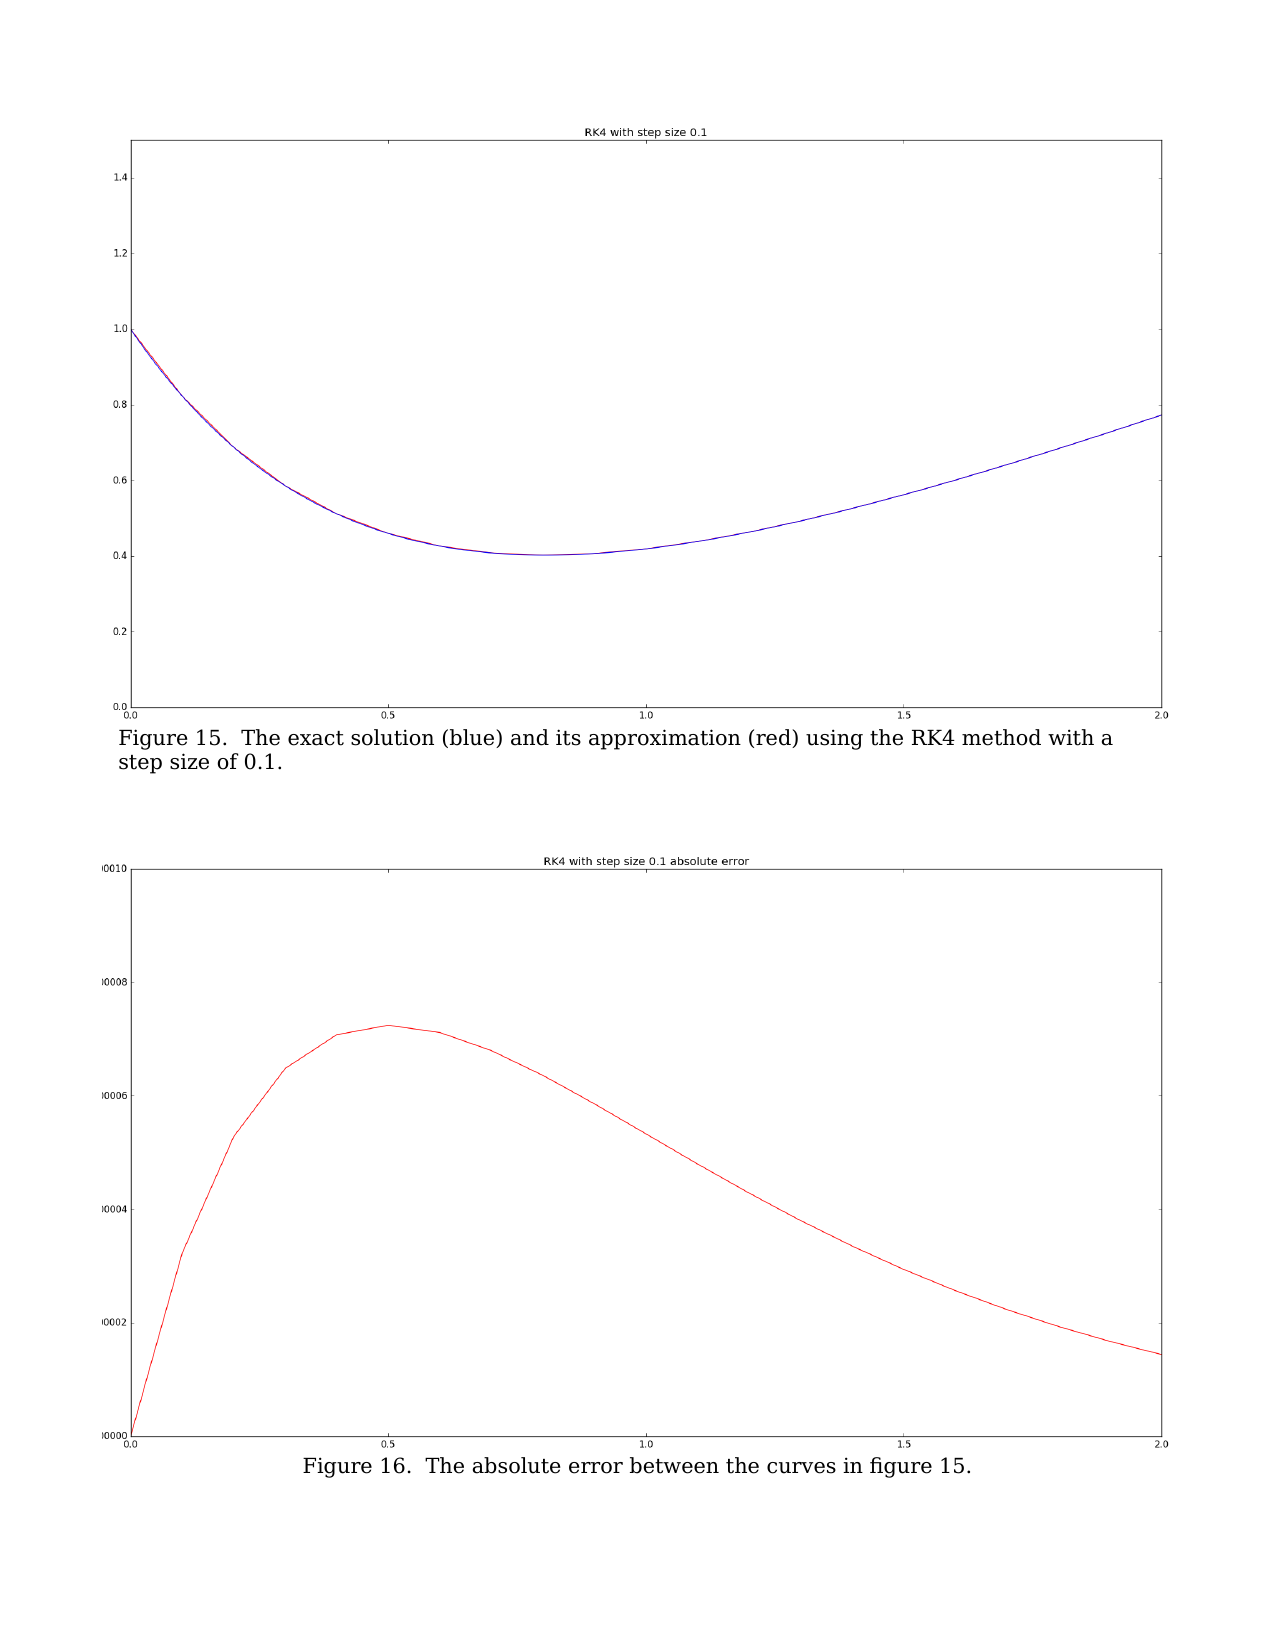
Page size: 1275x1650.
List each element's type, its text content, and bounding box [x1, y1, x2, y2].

text Figure 16. The absolute error between the curves in figure 15. [118, 1455, 1157, 1479]
picture [102, 118, 1173, 726]
picture [102, 847, 1173, 1455]
text Figure 15. The exact solution (blue) and its approximation (red) using the RK4 method with a step size of 0.1. [118, 726, 1157, 774]
